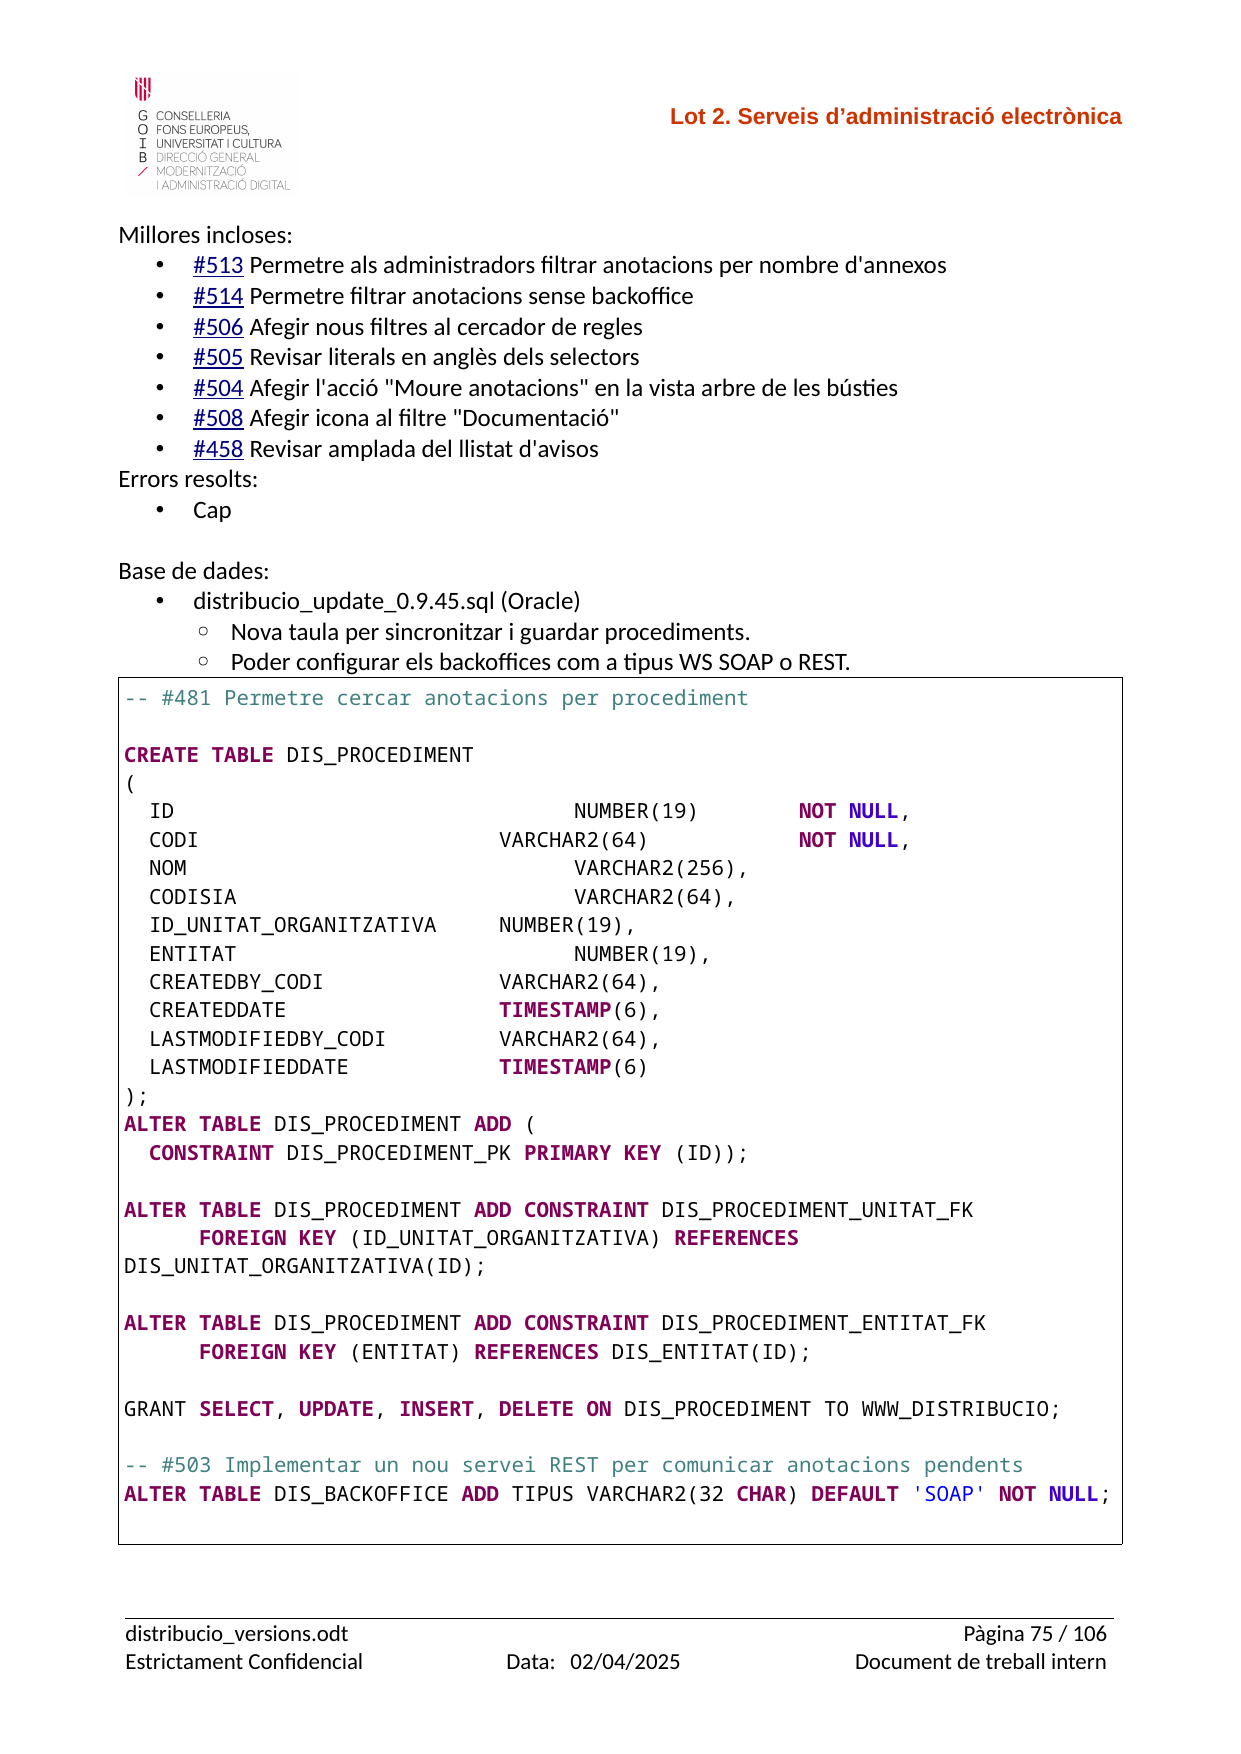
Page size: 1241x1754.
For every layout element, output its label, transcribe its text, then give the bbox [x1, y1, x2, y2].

list Nova taula per sincronitzar i guardar procediments. [193, 616, 1122, 646]
text Millores incloses: [118, 219, 1122, 250]
list #508 Afegir icona al filtre "Documentació" [156, 402, 1122, 433]
list Poder configurar els backoffices com a tipus WS SOAP o REST. [193, 646, 1122, 677]
table_header -- #481 Permetre cercar anotacions per procediment CREATE TABLE DIS_PROCEDIMENT ( ID NUMBER(19) NOT NULL, CODI VARCHAR2(64) NOT NULL, NOM VARCHAR2(256), CODISIA VARCHAR2(64), ID_UNITAT_ORGANITZATIVA NUMBER(19), ENTITAT NUMBER(19), CREATEDBY_CODI VARCHAR2(64), CREATEDDATE TIMESTAMP(6), LASTMODIFIEDBY_CODI VARCHAR2(64), LASTMODIFIEDDATE TIMESTAMP(6) ); ALTER TABLE DIS_PROCEDIMENT ADD ( CONSTRAINT DIS_PROCEDIMENT_PK PRIMARY KEY (ID)); ALTER TABLE DIS_PROCEDIMENT ADD CONSTRAINT DIS_PROCEDIMENT_UNITAT_FK FOREIGN KEY (ID_UNITAT_ORGANITZATIVA) REFERENCES DIS_UNITAT_ORGANITZATIVA(ID); ALTER TABLE DIS_PROCEDIMENT ADD CONSTRAINT DIS_PROCEDIMENT_ENTITAT_FK FOREIGN KEY (ENTITAT) REFERENCES DIS_ENTITAT(ID); GRANT SELECT, UPDATE, INSERT, DELETE ON DIS_PROCEDIMENT TO WWW_DISTRIBUCIO; -- #503 Implementar un nou servei REST per comunicar anotacions pendents ALTER TABLE DIS_BACKOFFICE ADD TIPUS VARCHAR2(32 CHAR) DEFAULT 'SOAP' NOT NULL; [119, 678, 1122, 1544]
list #513 Permetre als administradors filtrar anotacions per nombre d'annexos [156, 250, 1122, 280]
list distribucio_update_0.9.45.sql (Oracle) [156, 585, 1122, 616]
list #505 Revisar literals en anglès dels selectors [156, 341, 1122, 372]
list #514 Permetre filtrar anotacions sense backoffice [156, 280, 1122, 311]
list #504 Afegir l'acció "Moure anotacions" en la vista arbre de les bústies [156, 372, 1122, 402]
picture [126, 70, 299, 197]
list #506 Afegir nous filtres al cercador de regles [156, 311, 1122, 341]
text Base de dades: [118, 555, 1122, 585]
list #458 Revisar amplada del llistat d'avisos [156, 433, 1122, 463]
list Cap [156, 494, 1122, 524]
text Errors resolts: [118, 463, 1122, 494]
